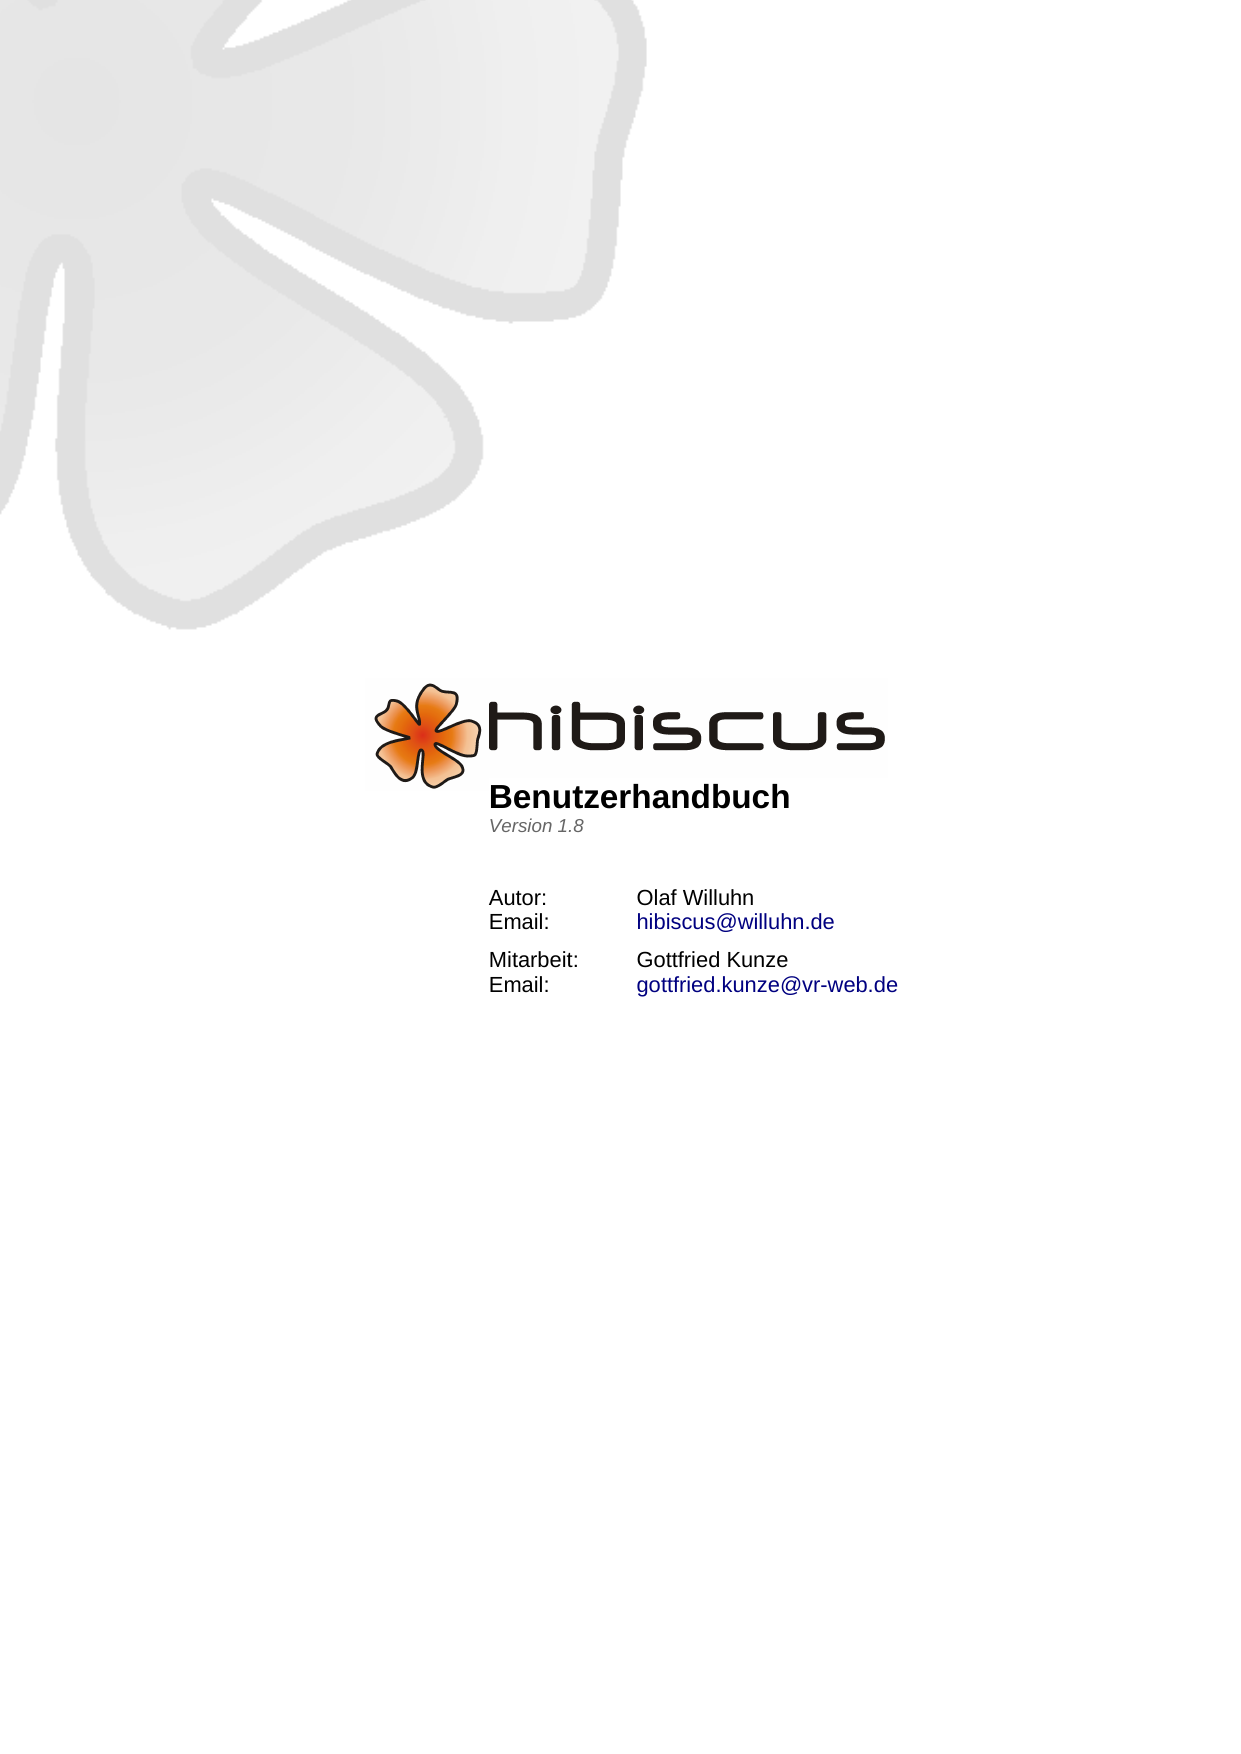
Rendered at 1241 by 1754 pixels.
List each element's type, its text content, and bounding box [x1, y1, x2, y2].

picture [0, 0, 673, 658]
text Email: gottfried.kunze@vr-web.de [489, 972, 990, 997]
picture [365, 678, 888, 791]
text Benutzerhandbuch [489, 778, 990, 815]
text Mitarbeit: Gottfried Kunze [489, 948, 990, 972]
text Version 1.8 [489, 815, 990, 836]
text Autor: Olaf Willuhn [489, 885, 990, 909]
text Email: hibiscus@willuhn.de [489, 909, 990, 934]
